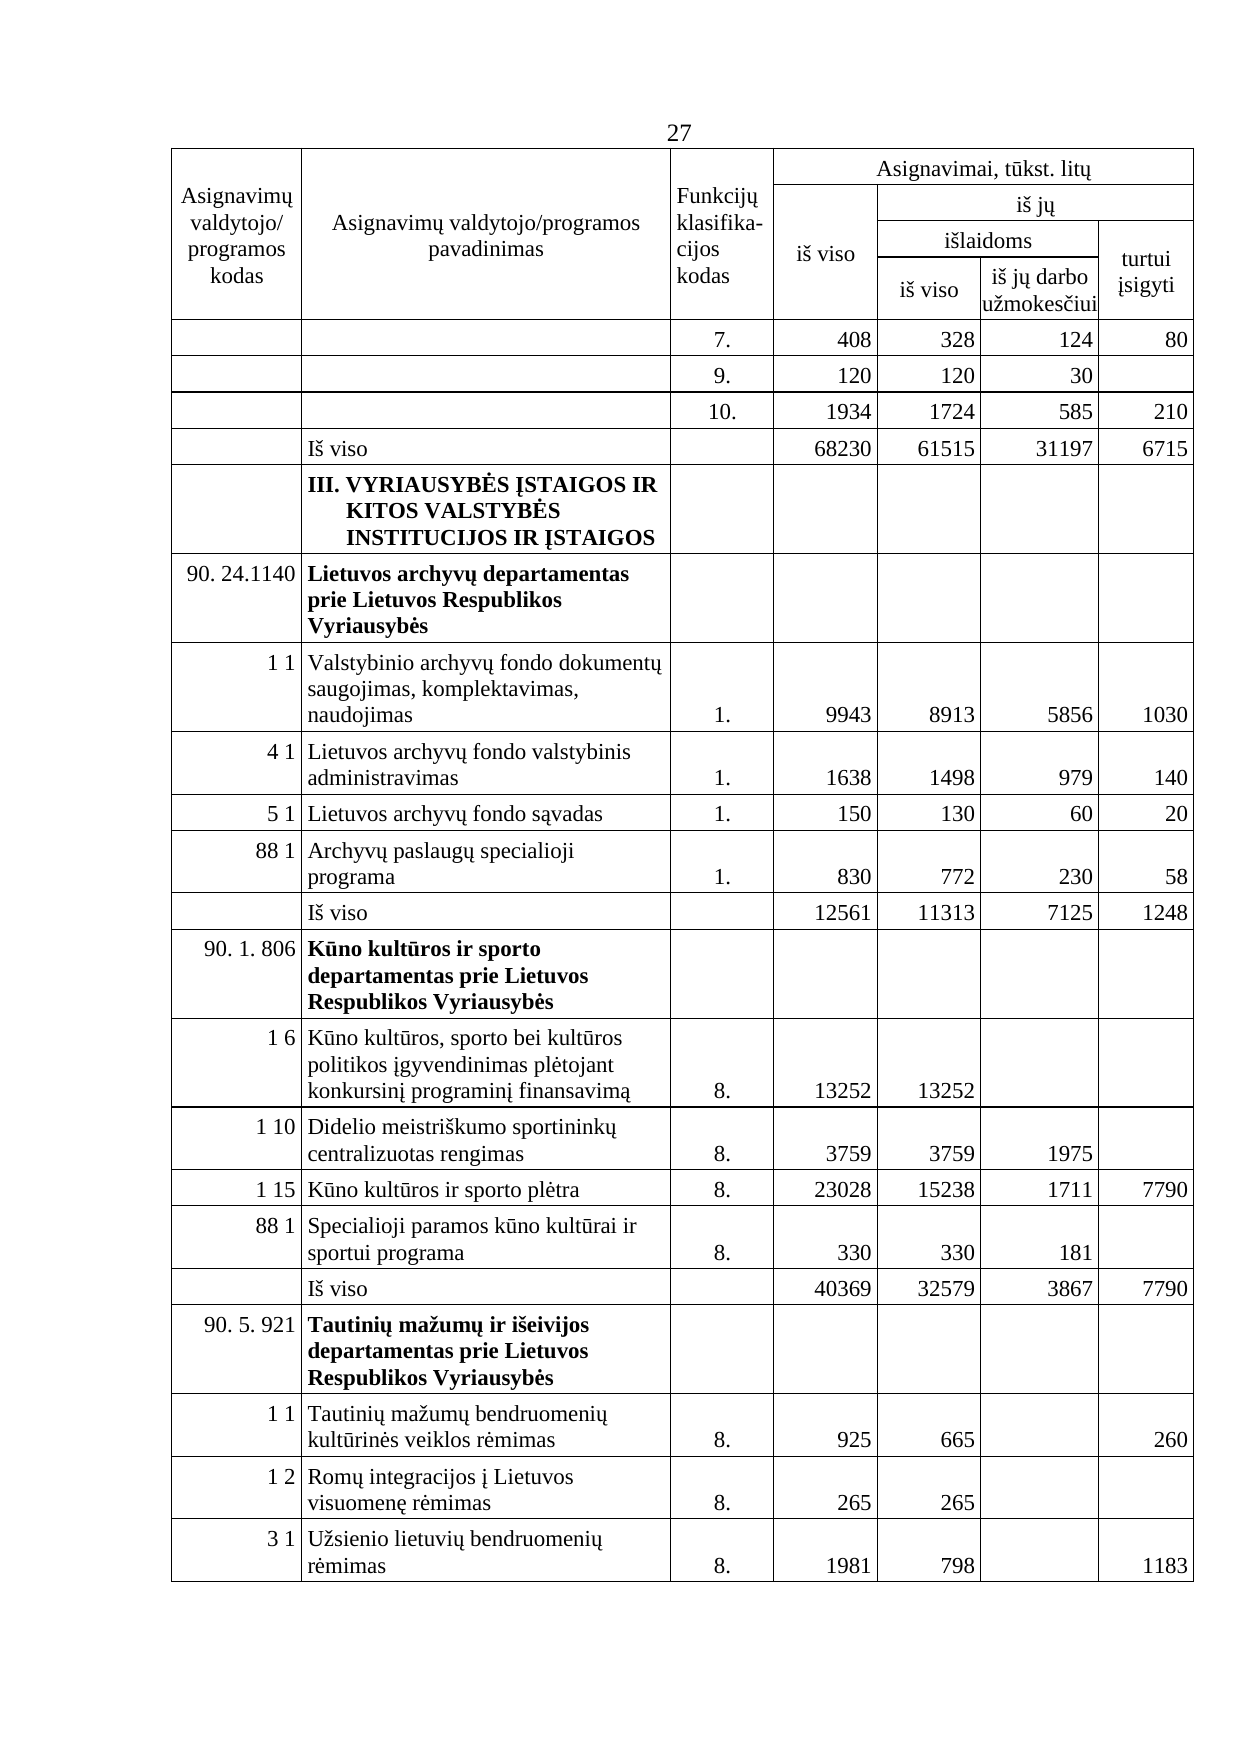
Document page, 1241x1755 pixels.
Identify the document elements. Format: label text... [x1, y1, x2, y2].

table_cell 265 [878, 1457, 980, 1518]
table_cell 265 [774, 1457, 877, 1518]
table_cell [1099, 1206, 1193, 1268]
table_cell [878, 1305, 980, 1393]
table_cell 5856 [981, 643, 1098, 731]
table_cell 1975 [981, 1108, 1098, 1169]
table_cell [1099, 1457, 1193, 1518]
table_cell Lietuvos archyvų departamentas prie Lietuvos Respublikos Vyriausybės [302, 554, 670, 642]
table_cell [172, 356, 301, 391]
table_cell 90. 1. 806 [172, 930, 301, 1017]
table_cell [878, 554, 980, 642]
table_cell 3 1 [172, 1519, 301, 1581]
table_cell III. VYRIAUSYBĖS ĮSTAIGOS IR KITOS VALSTYBĖS INSTITUCIJOS IR ĮSTAIGOS [302, 465, 670, 553]
table_cell 1498 [878, 732, 980, 793]
table_cell Romų integracijos į Lietuvos visuomenę rėmimas [302, 1457, 670, 1518]
table_cell 3867 [981, 1269, 1098, 1304]
table_cell 23028 [774, 1170, 877, 1205]
table_cell 830 [774, 831, 877, 892]
table_cell [878, 930, 980, 1017]
table_cell 120 [774, 356, 877, 391]
table_cell 6715 [1099, 429, 1193, 464]
table_cell 61515 [878, 429, 980, 464]
table_cell [172, 465, 301, 553]
table_cell 150 [774, 795, 877, 830]
table_cell [671, 554, 773, 642]
table_cell [172, 393, 301, 428]
table_cell 8. [671, 1206, 773, 1268]
table_cell 181 [981, 1206, 1098, 1268]
table_cell [172, 320, 301, 355]
table_cell iš viso [774, 185, 877, 319]
table_cell iš viso [878, 258, 980, 319]
table_cell 88 1 [172, 831, 301, 892]
table_cell 140 [1099, 732, 1193, 793]
table_cell 925 [774, 1394, 877, 1456]
table_cell 1711 [981, 1170, 1098, 1205]
table_cell Kūno kultūros ir sporto plėtra [302, 1170, 670, 1205]
table_cell [302, 320, 670, 355]
table_cell 408 [774, 320, 877, 355]
table_cell 13252 [878, 1019, 980, 1106]
table_cell [1099, 1305, 1193, 1393]
table_cell 1934 [774, 393, 877, 428]
table_cell 8. [671, 1170, 773, 1205]
table_cell 260 [1099, 1394, 1193, 1456]
table_cell 1638 [774, 732, 877, 793]
table_cell [671, 429, 773, 464]
table_cell [981, 1457, 1098, 1518]
table_cell Lietuvos archyvų fondo valstybinis administravimas [302, 732, 670, 793]
table_cell 68230 [774, 429, 877, 464]
table_cell 88 1 [172, 1206, 301, 1268]
table_cell 798 [878, 1519, 980, 1581]
table_cell 1030 [1099, 643, 1193, 731]
table_cell 3759 [774, 1108, 877, 1169]
table_cell [302, 393, 670, 428]
table_cell [172, 893, 301, 928]
table_cell [981, 930, 1098, 1017]
table_cell 1. [671, 795, 773, 830]
table_cell 330 [878, 1206, 980, 1268]
table_cell [671, 1269, 773, 1304]
table_cell 1 1 [172, 643, 301, 731]
table_cell 1 10 [172, 1108, 301, 1169]
table_cell Kūno kultūros, sporto bei kultūros politikos įgyvendinimas plėtojant konkursinį programinį finansavimą [302, 1019, 670, 1106]
table_cell [774, 930, 877, 1017]
table_cell 1. [671, 732, 773, 793]
table_cell 9. [671, 356, 773, 391]
table_cell iš jų darbo užmokesčiui [981, 258, 1098, 319]
table_cell Lietuvos archyvų fondo sąvadas [302, 795, 670, 830]
table_cell 665 [878, 1394, 980, 1456]
table_cell Tautinių mažumų bendruomenių kultūrinės veiklos rėmimas [302, 1394, 670, 1456]
table_cell Tautinių mažumų ir išeivijos departamentas prie Lietuvos Respublikos Vyriausybės [302, 1305, 670, 1393]
table_cell 3759 [878, 1108, 980, 1169]
table_cell [981, 1305, 1098, 1393]
table_cell 10. [671, 393, 773, 428]
table_cell 58 [1099, 831, 1193, 892]
table_cell [981, 1019, 1098, 1106]
table_cell 130 [878, 795, 980, 830]
table_cell 1. [671, 643, 773, 731]
table_cell [1099, 465, 1193, 553]
table_cell 32579 [878, 1269, 980, 1304]
table_cell 15238 [878, 1170, 980, 1205]
table_cell 5 1 [172, 795, 301, 830]
table_cell 11313 [878, 893, 980, 928]
table_cell [671, 465, 773, 553]
table_cell 8. [671, 1108, 773, 1169]
table_cell Kūno kultūros ir sporto departamentas prie Lietuvos Respublikos Vyriausybės [302, 930, 670, 1017]
table_cell 13252 [774, 1019, 877, 1106]
table_cell 80 [1099, 320, 1193, 355]
table_cell 30 [981, 356, 1098, 391]
table_cell 328 [878, 320, 980, 355]
table_cell [774, 1305, 877, 1393]
table_cell 9943 [774, 643, 877, 731]
table_cell 1248 [1099, 893, 1193, 928]
table_header Asignavimų valdytojo/programos pavadinimas [302, 149, 670, 319]
table_cell [981, 465, 1098, 553]
table_cell [302, 356, 670, 391]
table_cell 60 [981, 795, 1098, 830]
table_cell 1 6 [172, 1019, 301, 1106]
table_cell [671, 1305, 773, 1393]
table_cell [1099, 554, 1193, 642]
table_cell [774, 554, 877, 642]
table_cell Didelio meistriškumo sportininkų centralizuotas rengimas [302, 1108, 670, 1169]
table_cell 1. [671, 831, 773, 892]
table_cell 585 [981, 393, 1098, 428]
table_cell Iš viso [302, 893, 670, 928]
table_cell 8. [671, 1519, 773, 1581]
table_cell [172, 429, 301, 464]
table_cell Iš viso [302, 1269, 670, 1304]
table_cell [981, 1519, 1098, 1581]
table_cell 8913 [878, 643, 980, 731]
table_cell [671, 893, 773, 928]
table_cell [1099, 356, 1193, 391]
table_cell Archyvų paslaugų specialioji programa [302, 831, 670, 892]
table_cell Specialioji paramos kūno kultūrai ir sportui programa [302, 1206, 670, 1268]
table_cell 330 [774, 1206, 877, 1268]
table_cell [671, 930, 773, 1017]
table_cell [172, 1269, 301, 1304]
table_cell 230 [981, 831, 1098, 892]
table_cell 7125 [981, 893, 1098, 928]
table_header Funkcijų klasifika-cijos kodas [671, 149, 773, 319]
table_cell 20 [1099, 795, 1193, 830]
table_cell Iš viso [302, 429, 670, 464]
table_cell 90. 24.1140 [172, 554, 301, 642]
table_header Asignavimai, tūkst. litų [774, 149, 1193, 184]
table_cell 90. 5. 921 [172, 1305, 301, 1393]
table_cell iš jų [878, 185, 1193, 220]
table_header Asignavimų valdytojo/ programos kodas [172, 149, 301, 319]
table_cell 210 [1099, 393, 1193, 428]
table_cell 8. [671, 1457, 773, 1518]
table_cell Užsienio lietuvių bendruomenių rėmimas [302, 1519, 670, 1581]
table_cell Valstybinio archyvų fondo dokumentų saugojimas, komplektavimas, naudojimas [302, 643, 670, 731]
table_cell turtui įsigyti [1099, 221, 1193, 319]
table_cell 1 15 [172, 1170, 301, 1205]
table_cell [1099, 1019, 1193, 1106]
table_cell 1183 [1099, 1519, 1193, 1581]
table_cell 4 1 [172, 732, 301, 793]
table_cell [981, 554, 1098, 642]
table_cell 31197 [981, 429, 1098, 464]
table_cell 1724 [878, 393, 980, 428]
table_cell 979 [981, 732, 1098, 793]
table_cell 772 [878, 831, 980, 892]
table_cell [1099, 930, 1193, 1017]
table_cell 124 [981, 320, 1098, 355]
table_cell [774, 465, 877, 553]
table_cell 1 1 [172, 1394, 301, 1456]
table_cell 7790 [1099, 1269, 1193, 1304]
table_cell 8. [671, 1019, 773, 1106]
table_cell 12561 [774, 893, 877, 928]
table_cell 7. [671, 320, 773, 355]
table_cell išlaidoms [878, 221, 1098, 256]
table_cell 8. [671, 1394, 773, 1456]
table_cell [981, 1394, 1098, 1456]
table_cell [878, 465, 980, 553]
table_cell 40369 [774, 1269, 877, 1304]
table_cell 1 2 [172, 1457, 301, 1518]
table_cell 1981 [774, 1519, 877, 1581]
table_cell [1099, 1108, 1193, 1169]
table_cell 120 [878, 356, 980, 391]
table_cell 7790 [1099, 1170, 1193, 1205]
